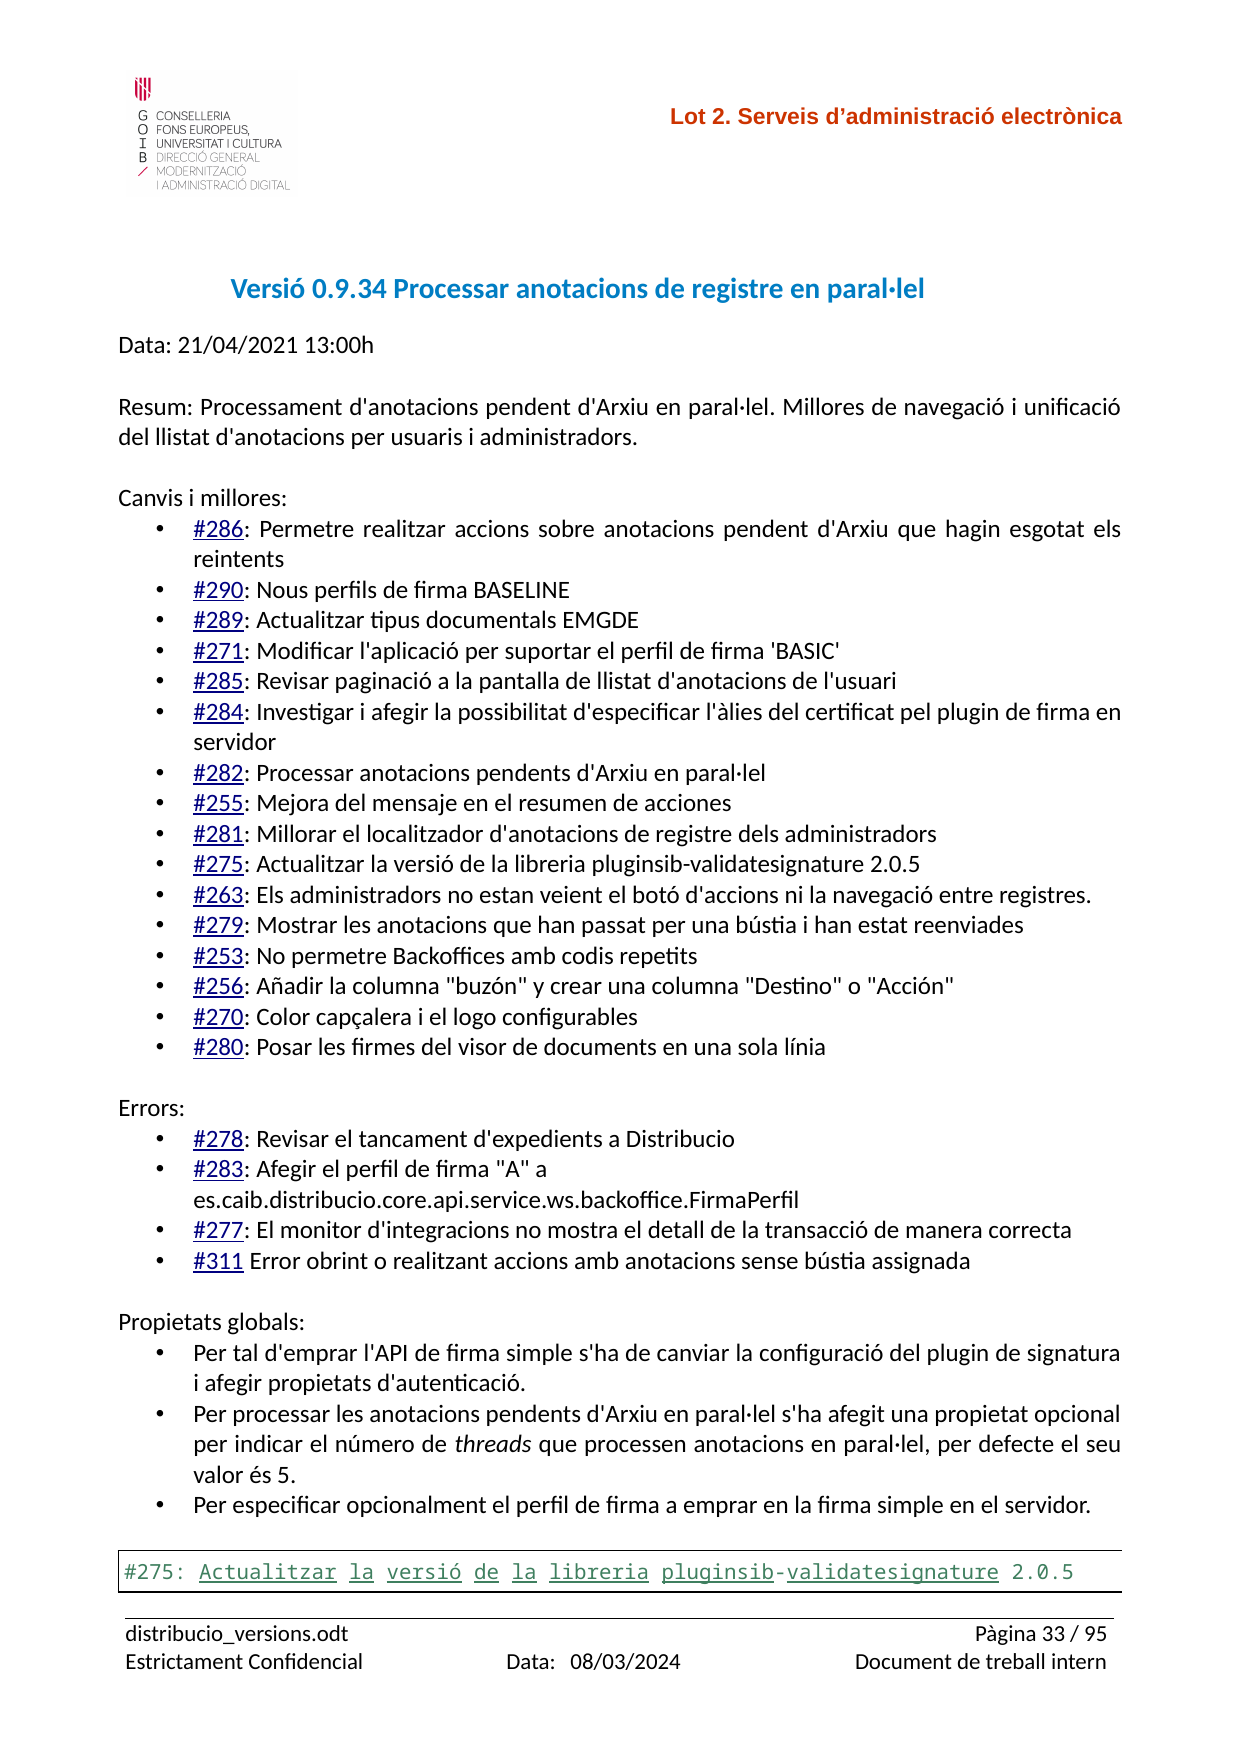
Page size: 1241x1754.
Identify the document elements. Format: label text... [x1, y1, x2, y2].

list #275: Actualitzar la versió de la libreria pluginsib-validatesignature 2.0.5 [156, 848, 1122, 879]
list #270: Color capçalera i el logo configurables [156, 1001, 1122, 1032]
subtitle Versió 0.9.34 Processar anotacions de registre en paral·lel [153, 270, 1122, 306]
text Resum: Processament d'anotacions pendent d'Arxiu en paral·lel. Millores de navegació i unificació del llistat d'anotacions per usuaris i administradors. [118, 391, 1122, 452]
list #283: Afegir el perfil de firma "A" a es.caib.distribucio.core.api.service.ws.backoffice.FirmaPerfil [156, 1154, 1122, 1215]
list #279: Mostrar les anotacions que han passat per una bústia i han estat reenviades [156, 909, 1122, 940]
picture [126, 70, 299, 197]
list #277: El monitor d'integracions no mostra el detall de la transacció de manera correcta [156, 1215, 1122, 1245]
list #285: Revisar paginació a la pantalla de llistat d'anotacions de l'usuari [156, 665, 1122, 696]
list #311 Error obrint o realitzant accions amb anotacions sense bústia assignada [156, 1245, 1122, 1276]
list #282: Processar anotacions pendents d'Arxiu en paral·lel [156, 757, 1122, 787]
list #278: Revisar el tancament d'expedients a Distribucio [156, 1123, 1122, 1154]
list #255: Mejora del mensaje en el resumen de acciones [156, 787, 1122, 818]
list #290: Nous perfils de firma BASELINE [156, 574, 1122, 604]
text Canvis i millores: [118, 482, 1122, 513]
list #271: Modificar l'aplicació per suportar el perfil de firma 'BASIC' [156, 635, 1122, 665]
list #281: Millorar el localitzador d'anotacions de registre dels administradors [156, 818, 1122, 848]
list #286: Permetre realitzar accions sobre anotacions pendent d'Arxiu que hagin esgotat els reintents [156, 513, 1122, 574]
list #284: Investigar i afegir la possibilitat d'especificar l'àlies del certificat pel plugin de firma en servidor [156, 696, 1122, 757]
text Data: 21/04/2021 13:00h [118, 329, 1122, 360]
list #253: No permetre Backoffices amb codis repetits [156, 940, 1122, 971]
list #256: Añadir la columna "buzón" y crear una columna "Destino" o "Acción" [156, 971, 1122, 1001]
list Per especificar opcionalment el perfil de firma a emprar en la firma simple en el servidor. [156, 1489, 1122, 1520]
list Per processar les anotacions pendents d'Arxiu en paral·lel s'ha afegit una propietat opcional per indicar el número de threads que processen anotacions en paral·lel, per defecte el seu valor és 5. [156, 1398, 1122, 1489]
table_header #275: Actualitzar la versió de la libreria pluginsib-validatesignature 2.0.5 [119, 1551, 1122, 1591]
list #263: Els administradors no estan veient el botó d'accions ni la navegació entre registres. [156, 879, 1122, 909]
text Errors: [118, 1093, 1122, 1123]
list #289: Actualitzar tipus documentals EMGDE [156, 604, 1122, 635]
text Propietats globals: [118, 1306, 1122, 1337]
list Per tal d'emprar l'API de firma simple s'ha de canviar la configuració del plugin de signatura i afegir propietats d'autenticació. [156, 1337, 1122, 1398]
list #280: Posar les firmes del visor de documents en una sola línia [156, 1032, 1122, 1062]
